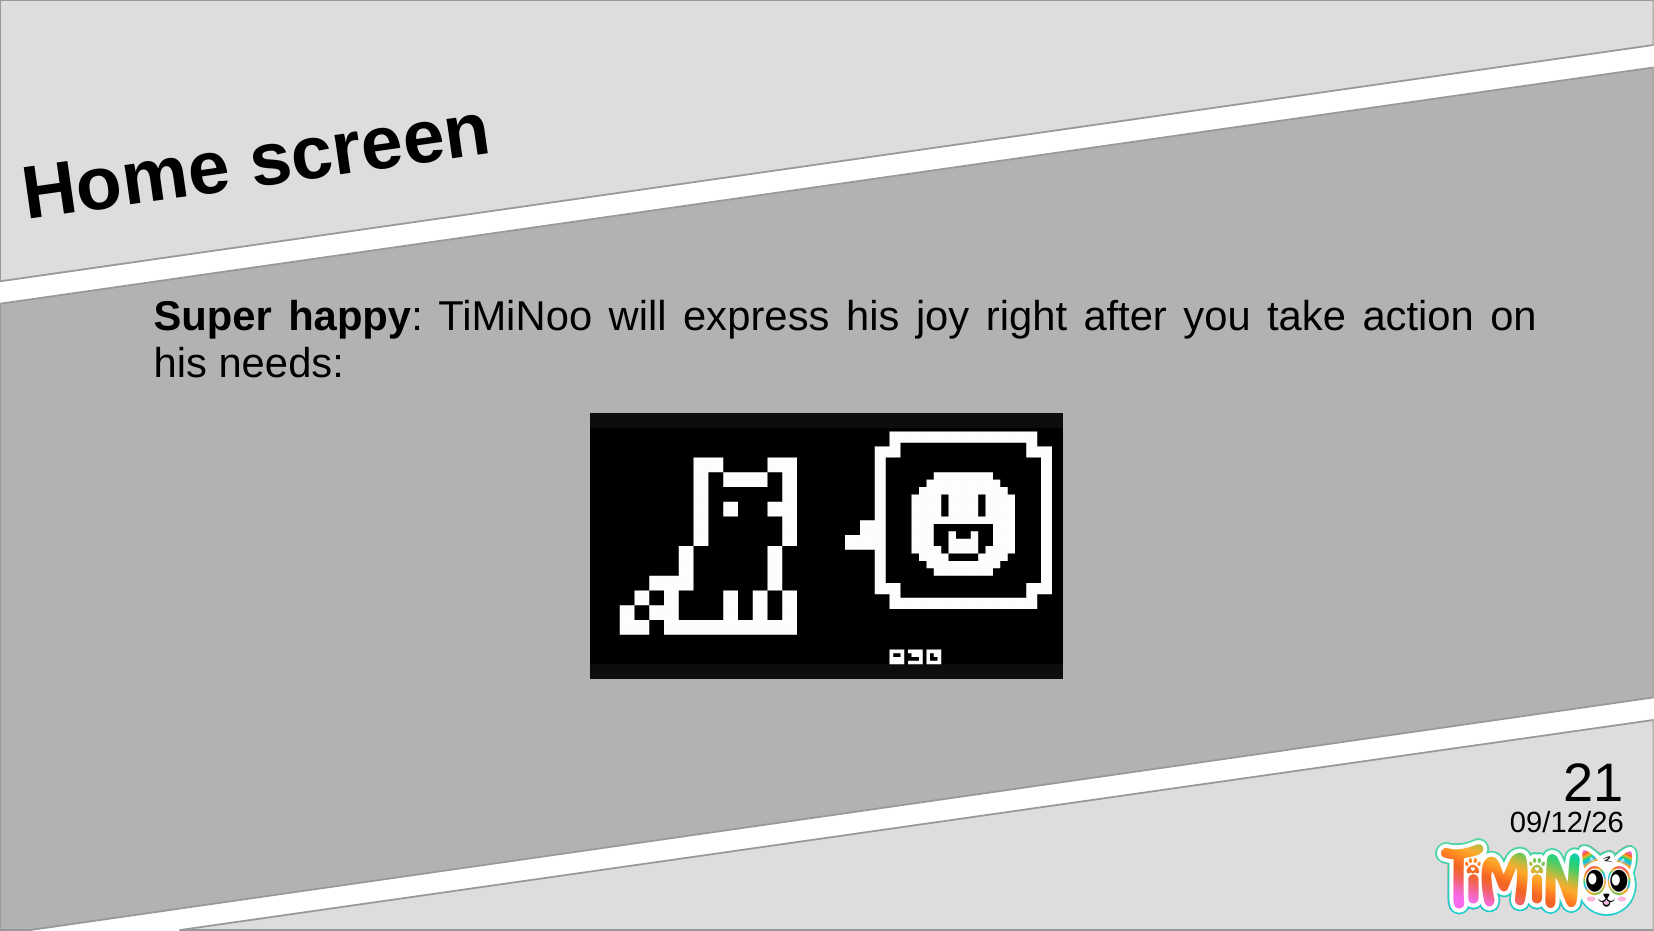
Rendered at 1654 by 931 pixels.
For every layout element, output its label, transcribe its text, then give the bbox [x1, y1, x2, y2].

picture [1435, 838, 1638, 916]
picture [590, 413, 1063, 679]
list Super happy: TiMiNoo will express his joy right after you take action on his needs: [82, 292, 1538, 833]
title Home screen [11, 0, 1496, 272]
